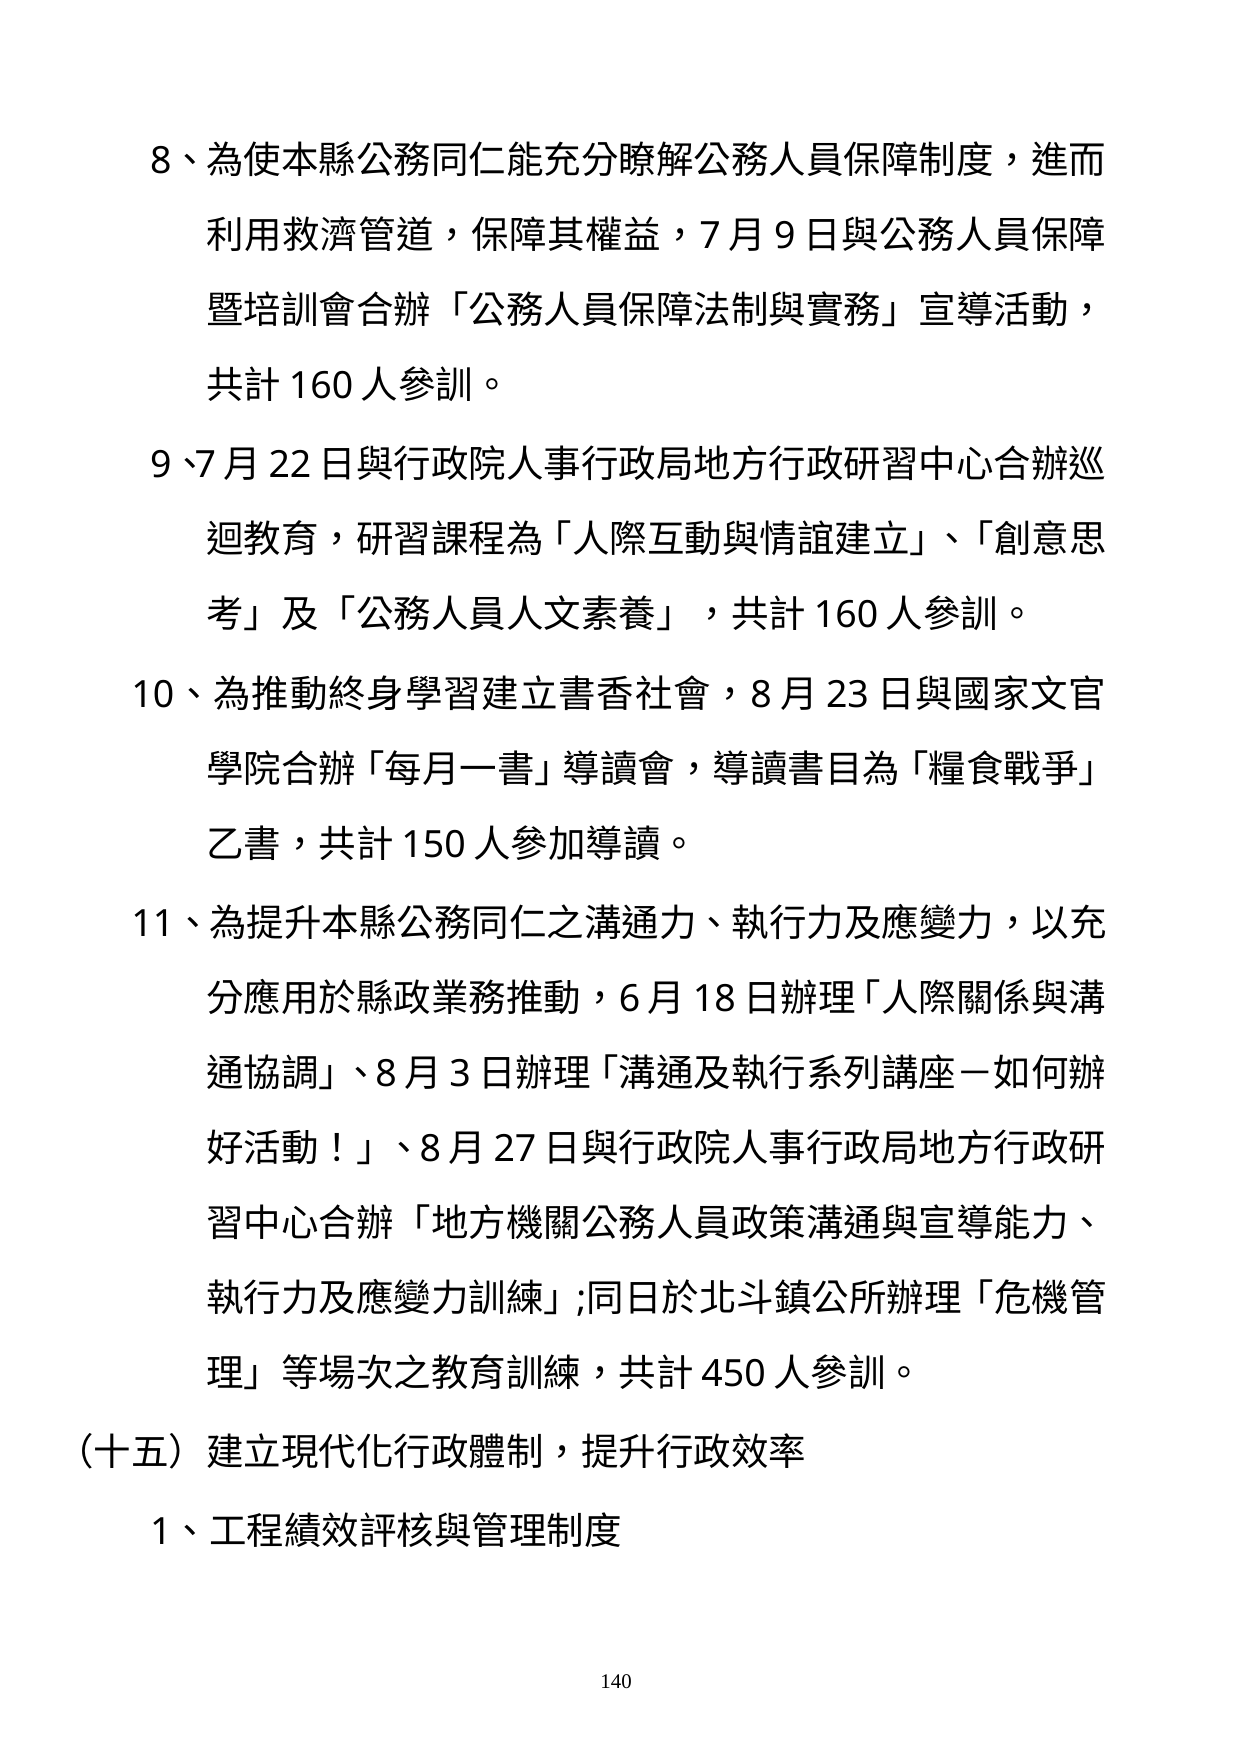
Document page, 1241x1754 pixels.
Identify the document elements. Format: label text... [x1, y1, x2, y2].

text 9、7月22日與行政院人事行政局地方行政研習中心合辦巡迴教育，研習課程為「人際互動與情誼建立」、「創意思考」及「公務人員人文素養」，共計160人參訓。 [150, 424, 1106, 649]
text 10、為推動終身學習建立書香社會，8月23日與國家文官學院合辦「每月一書」導讀會，導讀書目為「糧食戰爭」乙書，共計150人參加導讀。 [131, 653, 1106, 878]
text 1、工程績效評核與管理制度 [150, 1491, 1106, 1566]
text （十五）建立現代化行政體制，提升行政效率 [56, 1412, 1106, 1487]
text 8、為使本縣公務同仁能充分瞭解公務人員保障制度，進而利用救濟管道，保障其權益，7月9日與公務人員保障暨培訓會合辦「公務人員保障法制與實務」宣導活動，共計160人參訓。 [150, 120, 1106, 420]
text 11、為提升本縣公務同仁之溝通力、執行力及應變力，以充分應用於縣政業務推動，6月18日辦理「人際關係與溝通協調」、8月3日辦理「溝通及執行系列講座－如何辦好活動！」、8月27日與行政院人事行政局地方行政研習中心合辦「地方機關公務人員政策溝通與宣導能力、執行力及應變力訓練」;同日於北斗鎮公所辦理「危機管理」等場次之教育訓練，共計450人參訓。 [131, 882, 1106, 1407]
